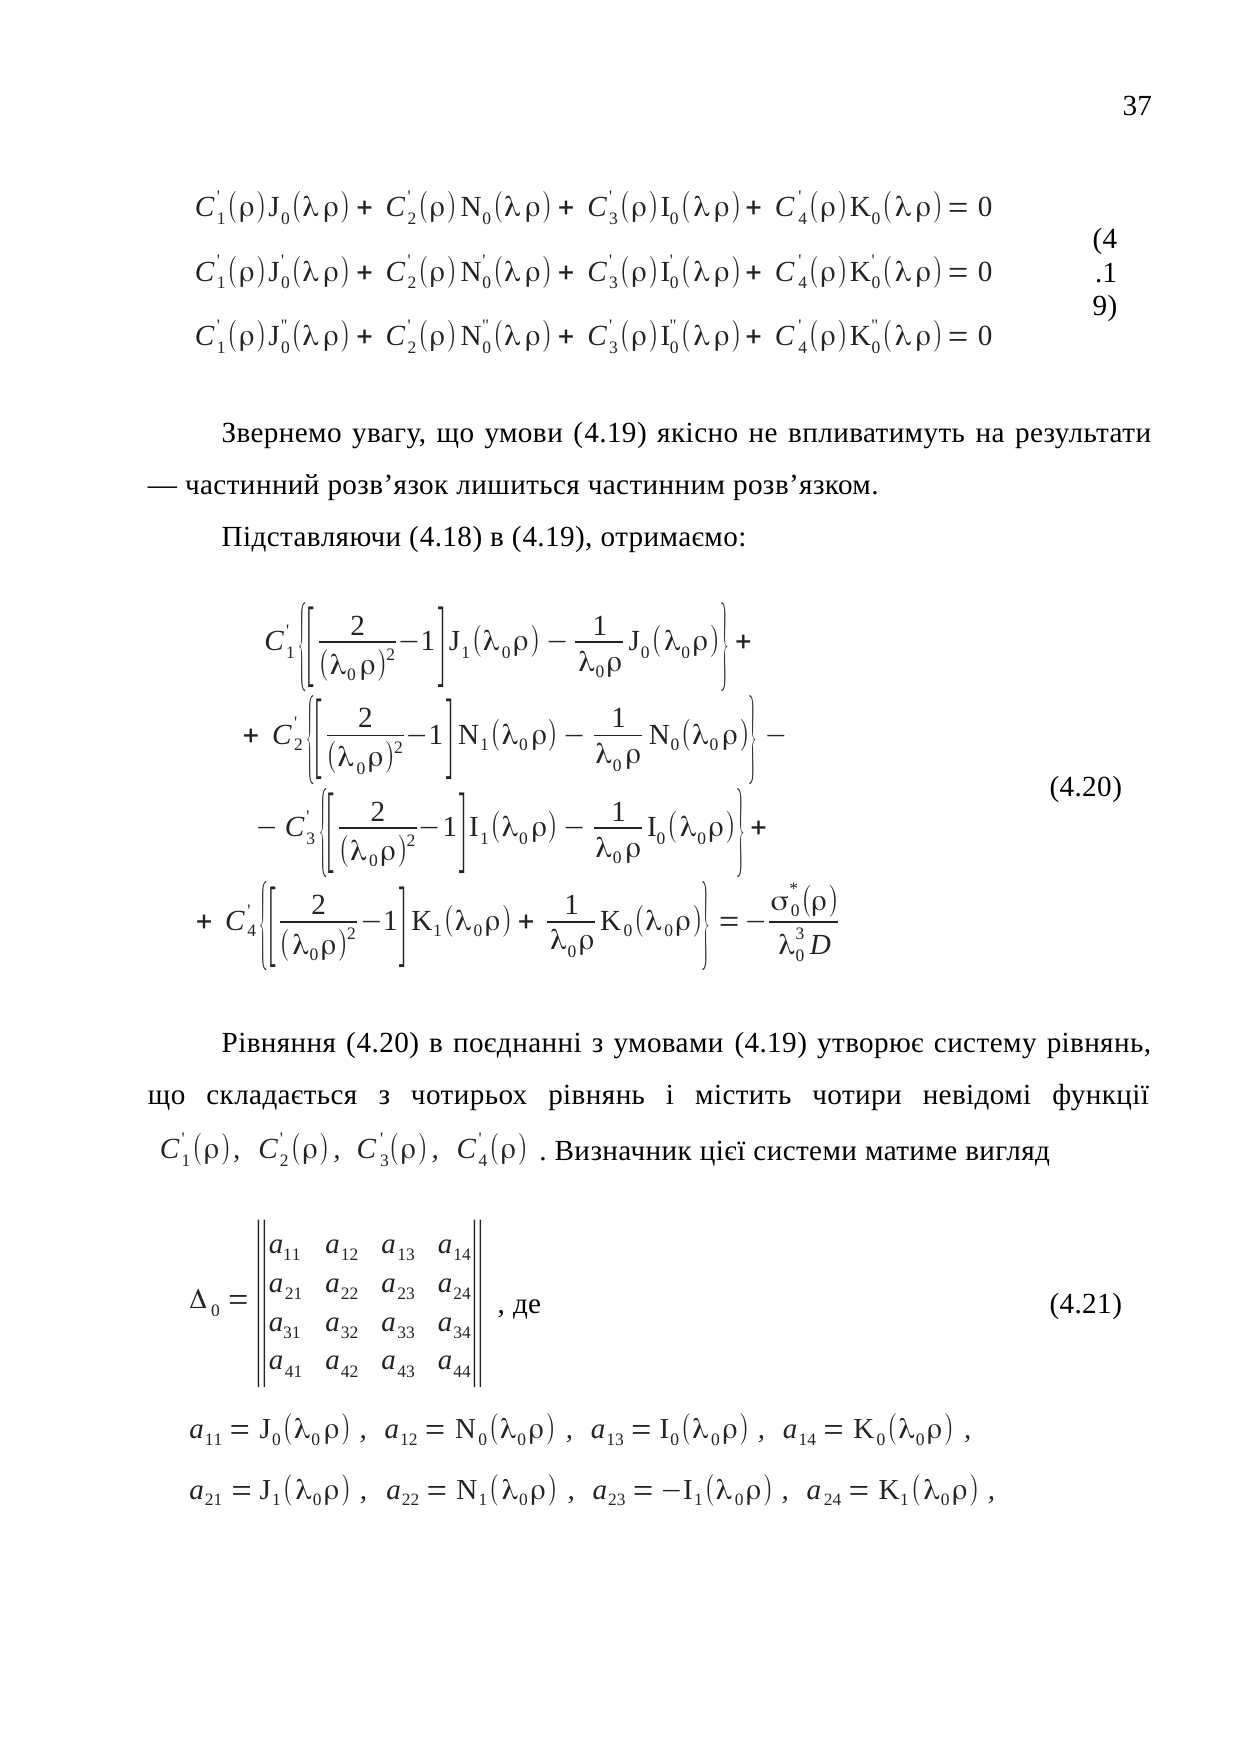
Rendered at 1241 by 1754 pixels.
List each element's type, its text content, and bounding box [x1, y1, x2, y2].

table_header (4.19) [1054, 152, 1152, 415]
table_header [148, 152, 1054, 415]
text Рівняння (4.20) в поєднанні з умовами (4.19) утворює систему рівнянь, що складається з чотирьох рівнянь і містить чотири невідомі функції . Визначник цієї системи матиме вигляд [148, 1025, 1152, 1170]
text Підставляючи (4.18) в (4.19), отримаємо: [148, 519, 1152, 553]
text (4.20) [148, 572, 1152, 1001]
text Звернемо увагу, що умови (4.19) якісно не впливатимуть на результати — частинний розв’язок лишиться частинним розв’язком. [148, 415, 1152, 501]
text , де (4.21) [148, 1189, 1152, 1388]
